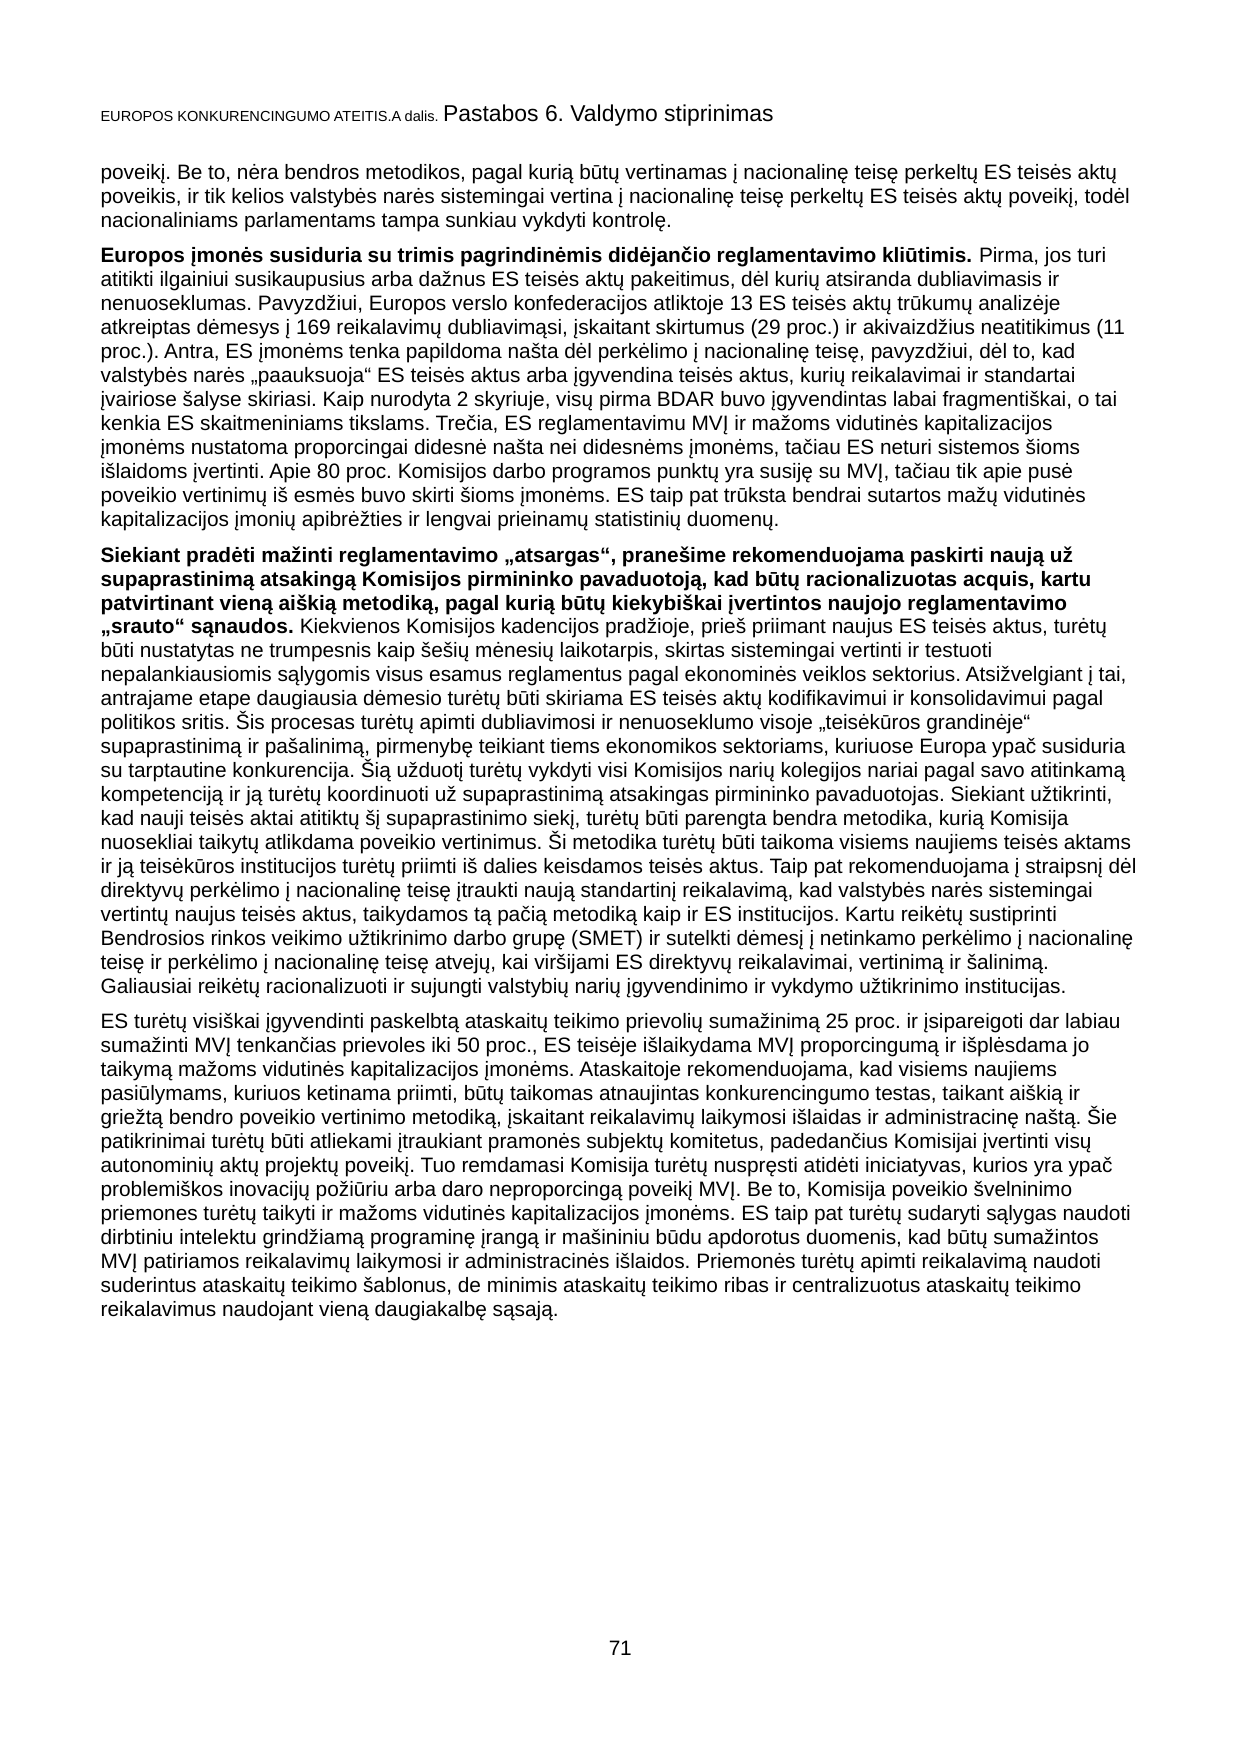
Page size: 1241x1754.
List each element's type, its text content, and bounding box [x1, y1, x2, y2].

text Europos įmonės susiduria su trimis pagrindinėmis didėjančio reglamentavimo kliūtimis. Pirma, jos turi atitikti ilgainiui susikaupusius arba dažnus ES teisės aktų pakeitimus, dėl kurių atsiranda dubliavimasis ir nenuoseklumas. Pavyzdžiui, Europos verslo konfederacijos atliktoje 13 ES teisės aktų trūkumų analizėje atkreiptas dėmesys į 169 reikalavimų dubliavimąsi, įskaitant skirtumus (29 proc.) ir akivaizdžius neatitikimus (11 proc.). Antra, ES įmonėms tenka papildoma našta dėl perkėlimo į nacionalinę teisę, pavyzdžiui, dėl to, kad valstybės narės „paauksuoja“ ES teisės aktus arba įgyvendina teisės aktus, kurių reikalavimai ir standartai įvairiose šalyse skiriasi. Kaip nurodyta 2 skyriuje, visų pirma BDAR buvo įgyvendintas labai fragmentiškai, o tai kenkia ES skaitmeniniams tikslams. Trečia, ES reglamentavimu MVĮ ir mažoms vidutinės kapitalizacijos įmonėms nustatoma proporcingai didesnė našta nei didesnėms įmonėms, tačiau ES neturi sistemos šioms išlaidoms įvertinti. Apie 80 proc. Komisijos darbo programos punktų yra susiję su MVĮ, tačiau tik apie pusė poveikio vertinimų iš esmės buvo skirti šioms įmonėms. ES taip pat trūksta bendrai sutartos mažų vidutinės kapitalizacijos įmonių apibrėžties ir lengvai prieinamų statistinių duomenų. [100, 243, 1140, 531]
text Siekiant pradėti mažinti reglamentavimo „atsargas“, pranešime rekomenduojama paskirti naują už supaprastinimą atsakingą Komisijos pirmininko pavaduotoją, kad būtų racionalizuotas acquis, kartu patvirtinant vieną aiškią metodiką, pagal kurią būtų kiekybiškai įvertintos naujojo reglamentavimo „srauto“ sąnaudos. Kiekvienos Komisijos kadencijos pradžioje, prieš priimant naujus ES teisės aktus, turėtų būti nustatytas ne trumpesnis kaip šešių mėnesių laikotarpis, skirtas sistemingai vertinti ir testuoti nepalankiausiomis sąlygomis visus esamus reglamentus pagal ekonominės veiklos sektorius. Atsižvelgiant į tai, antrajame etape daugiausia dėmesio turėtų būti skiriama ES teisės aktų kodifikavimui ir konsolidavimui pagal politikos sritis. Šis procesas turėtų apimti dubliavimosi ir nenuoseklumo visoje „teisėkūros grandinėje“ supaprastinimą ir pašalinimą, pirmenybę teikiant tiems ekonomikos sektoriams, kuriuose Europa ypač susiduria su tarptautine konkurencija. Šią užduotį turėtų vykdyti visi Komisijos narių kolegijos nariai pagal savo atitinkamą kompetenciją ir ją turėtų koordinuoti už supaprastinimą atsakingas pirmininko pavaduotojas. Siekiant užtikrinti, kad nauji teisės aktai atitiktų šį supaprastinimo siekį, turėtų būti parengta bendra metodika, kurią Komisija nuosekliai taikytų atlikdama poveikio vertinimus. Ši metodika turėtų būti taikoma visiems naujiems teisės aktams ir ją teisėkūros institucijos turėtų priimti iš dalies keisdamos teisės aktus. Taip pat rekomenduojama į straipsnį dėl direktyvų perkėlimo į nacionalinę teisę įtraukti naują standartinį reikalavimą, kad valstybės narės sistemingai vertintų naujus teisės aktus, taikydamos tą pačią metodiką kaip ir ES institucijos. Kartu reikėtų sustiprinti Bendrosios rinkos veikimo užtikrinimo darbo grupę (SMET) ir sutelkti dėmesį į netinkamo perkėlimo į nacionalinę teisę ir perkėlimo į nacionalinę teisę atvejų, kai viršijami ES direktyvų reikalavimai, vertinimą ir šalinimą. Galiausiai reikėtų racionalizuoti ir sujungti valstybių narių įgyvendinimo ir vykdymo užtikrinimo institucijas. [100, 542, 1140, 998]
text ES turėtų visiškai įgyvendinti paskelbtą ataskaitų teikimo prievolių sumažinimą 25 proc. ir įsipareigoti dar labiau sumažinti MVĮ tenkančias prievoles iki 50 proc., ES teisėje išlaikydama MVĮ proporcingumą ir išplėsdama jo taikymą mažoms vidutinės kapitalizacijos įmonėms. Ataskaitoje rekomenduojama, kad visiems naujiems pasiūlymams, kuriuos ketinama priimti, būtų taikomas atnaujintas konkurencingumo testas, taikant aiškią ir griežtą bendro poveikio vertinimo metodiką, įskaitant reikalavimų laikymosi išlaidas ir administracinę naštą. Šie patikrinimai turėtų būti atliekami įtraukiant pramonės subjektų komitetus, padedančius Komisijai įvertinti visų autonominių aktų projektų poveikį. Tuo remdamasi Komisija turėtų nuspręsti atidėti iniciatyvas, kurios yra ypač problemiškos inovacijų požiūriu arba daro neproporcingą poveikį MVĮ. Be to, Komisija poveikio švelninimo priemones turėtų taikyti ir mažoms vidutinės kapitalizacijos įmonėms. ES taip pat turėtų sudaryti sąlygas naudoti dirbtiniu intelektu grindžiamą programinę įrangą ir mašininiu būdu apdorotus duomenis, kad būtų sumažintos MVĮ patiriamos reikalavimų laikymosi ir administracinės išlaidos. Priemonės turėtų apimti reikalavimą naudoti suderintus ataskaitų teikimo šablonus, de minimis ataskaitų teikimo ribas ir centralizuotus ataskaitų teikimo reikalavimus naudojant vieną daugiakalbę sąsają. [100, 1009, 1140, 1321]
text poveikį. Be to, nėra bendros metodikos, pagal kurią būtų vertinamas į nacionalinę teisę perkeltų ES teisės aktų poveikis, ir tik kelios valstybės narės sistemingai vertina į nacionalinę teisę perkeltų ES teisės aktų poveikį, todėl nacionaliniams parlamentams tampa sunkiau vykdyti kontrolę. [100, 159, 1140, 231]
